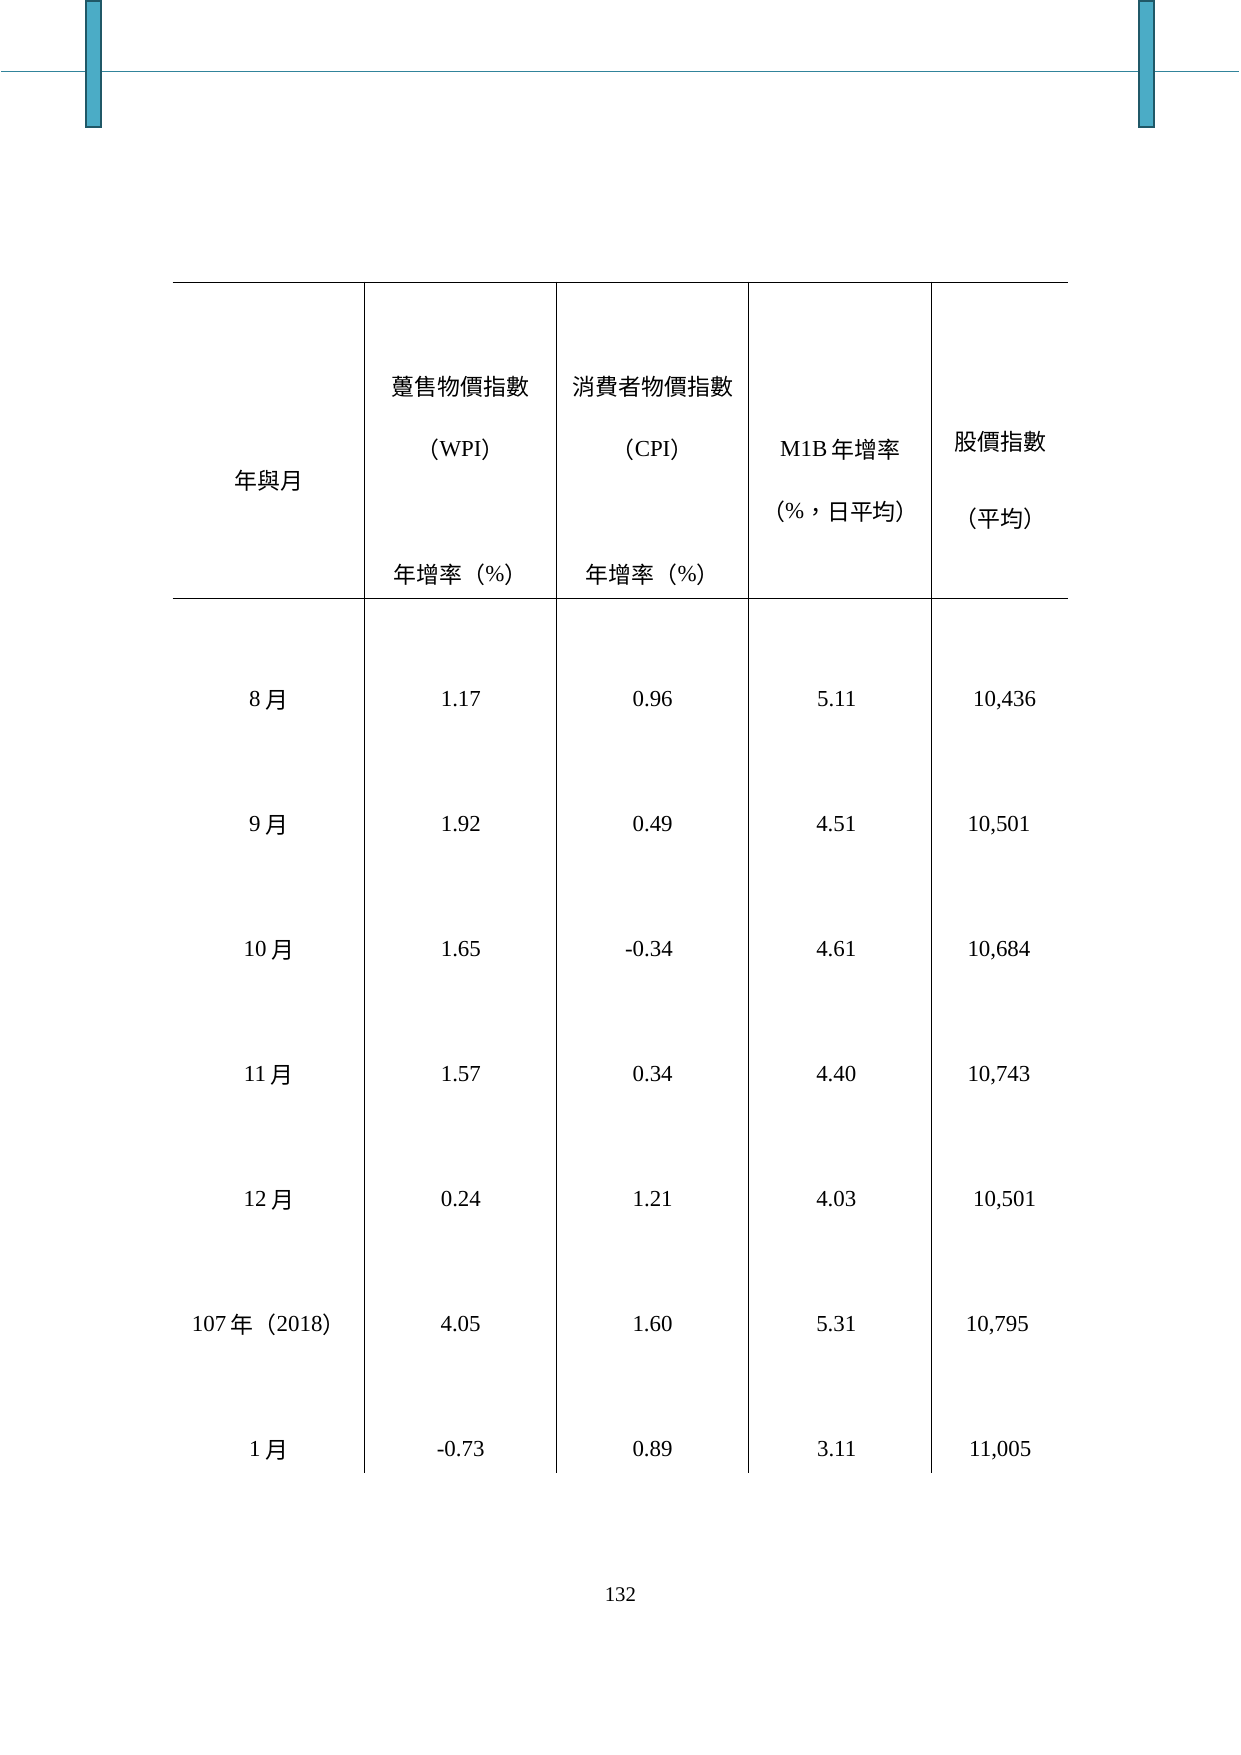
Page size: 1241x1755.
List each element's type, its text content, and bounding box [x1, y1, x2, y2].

table_cell 4.03 [749, 1098, 931, 1223]
table_cell 5.31 [749, 1223, 931, 1348]
table_cell 10,501 [932, 1098, 1068, 1223]
table_cell 11,005 [932, 1348, 1068, 1473]
table_header 股價指數 （平均） [932, 283, 1068, 598]
table_cell 4.05 [365, 1223, 556, 1348]
table_cell 4.51 [749, 723, 931, 848]
table_cell 1.21 [557, 1098, 748, 1223]
table_cell 5.11 [749, 599, 931, 723]
table_cell 10,501 [932, 723, 1068, 848]
table_cell 0.49 [557, 723, 748, 848]
table_cell 8月 [173, 599, 364, 723]
table_cell 4.61 [749, 848, 931, 973]
table_header 躉售物價指數（WPI） 年增率（%） [365, 283, 556, 598]
table_cell 10,684 [932, 848, 1068, 973]
table_cell 10,743 [932, 973, 1068, 1098]
table_cell 10月 [173, 848, 364, 973]
table_cell -0.73 [365, 1348, 556, 1473]
table_cell 10,795 [932, 1223, 1068, 1348]
table_cell 12月 [173, 1098, 364, 1223]
table_cell 0.96 [557, 599, 748, 723]
table_cell -0.34 [557, 848, 748, 973]
table_header 消費者物價指數（CPI） 年增率（%） [557, 283, 748, 598]
table_header 年與月 [173, 283, 364, 598]
table_cell 9月 [173, 723, 364, 848]
table_cell 0.24 [365, 1098, 556, 1223]
table_cell 1.60 [557, 1223, 748, 1348]
table_cell 1.92 [365, 723, 556, 848]
table_cell 1.65 [365, 848, 556, 973]
table_cell 11月 [173, 973, 364, 1098]
table_cell 3.11 [749, 1348, 931, 1473]
table_cell 10,436 [932, 599, 1068, 723]
table_cell 0.34 [557, 973, 748, 1098]
table_cell 1.57 [365, 973, 556, 1098]
table_cell 1月 [173, 1348, 364, 1473]
table_header M1B年增率 （%，日平均） [749, 283, 931, 598]
table_cell 4.40 [749, 973, 931, 1098]
table_cell 107年（2018） [173, 1223, 364, 1348]
table_cell 0.89 [557, 1348, 748, 1473]
table_cell 1.17 [365, 599, 556, 723]
